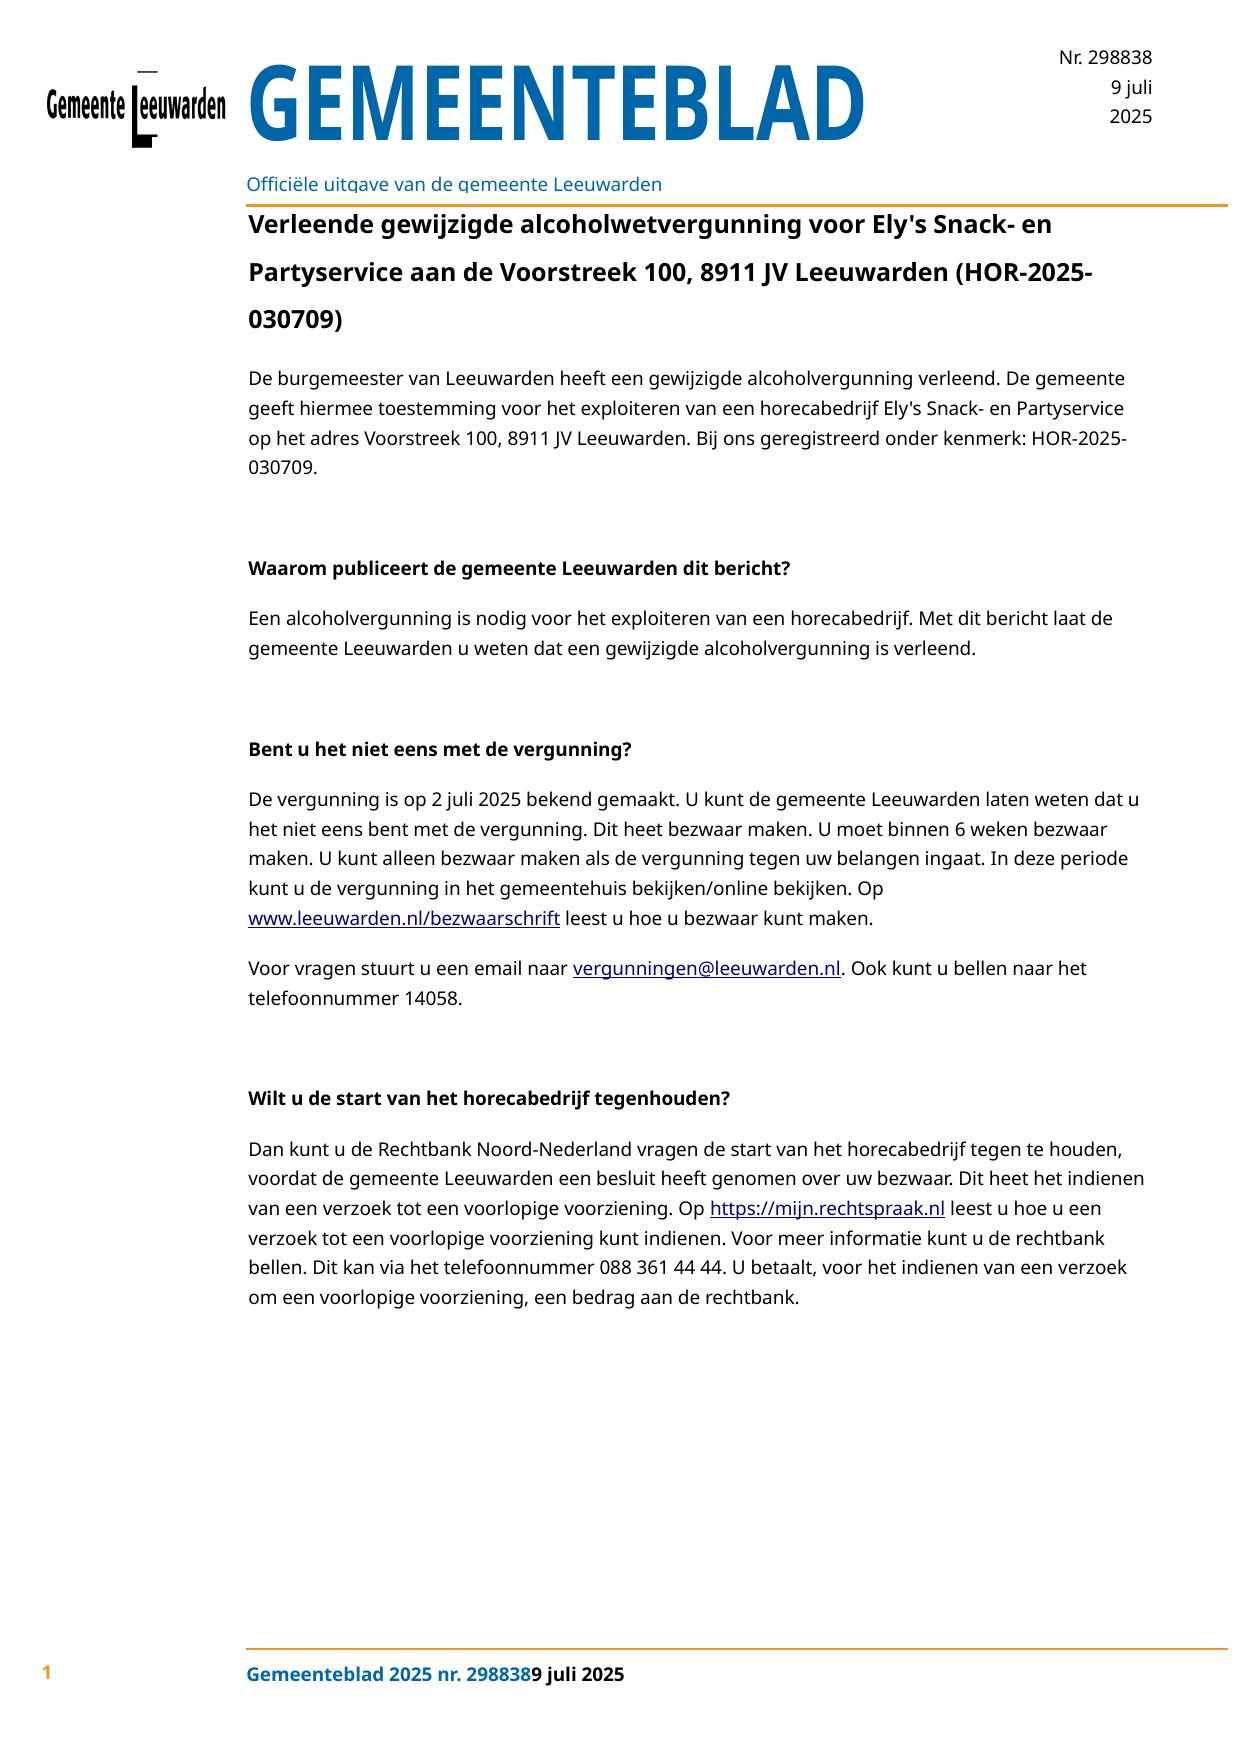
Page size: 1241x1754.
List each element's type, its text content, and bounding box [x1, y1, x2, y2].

text Bent u het niet eens met de vergunning? [248, 736, 1152, 762]
text De vergunning is op 2 juli 2025 bekend gemaakt. U kunt de gemeente Leeuwarden laten weten dat u het niet eens bent met de vergunning. Dit heet bezwaar maken. U moet binnen 6 weken bezwaar maken. U kunt alleen bezwaar maken als de vergunning tegen uw belangen ingaat. In deze periode kunt u de vergunning in het gemeentehuis bekijken/online bekijken. Op www.leeuwarden.nl/bezwaarschrift leest u hoe u bezwaar kunt maken. [248, 786, 1152, 930]
text Dan kunt u de Rechtbank Noord-Nederland vragen de start van het horecabedrijf tegen te houden, voordat de gemeente Leeuwarden een besluit heeft genomen over uw bezwaar. Dit heet het indienen van een verzoek tot een voorlopige voorziening. Op https://mijn.rechtspraak.nl leest u hoe u een verzoek tot een voorlopige voorziening kunt indienen. Voor meer informatie kunt u de rechtbank bellen. Dit kan via het telefoonnummer 088 361 44 44. U betaalt, voor het indienen van een verzoek om een voorlopige voorziening, een bedrag aan de rechtbank. [248, 1136, 1152, 1309]
text Een alcoholvergunning is nodig voor het exploiteren van een horecabedrijf. Met dit bericht laat de gemeente Leeuwarden u weten dat een gewijzigde alcoholvergunning is verleend. [248, 606, 1152, 661]
text Verleende gewijzigde alcoholwetvergunning voor Ely's Snack- en Partyservice aan de Voorstreek 100, 8911 JV Leeuwarden (HOR-2025-030709) [248, 207, 1152, 336]
picture [41, 47, 231, 172]
text Wilt u de start van het horecabedrijf tegenhouden? [248, 1086, 1152, 1111]
text Voor vragen stuurt u een email naar vergunningen@leeuwarden.nl. Ook kunt u bellen naar het telefoonnummer 14058. [248, 955, 1152, 1010]
text De burgemeester van Leeuwarden heeft een gewijzigde alcoholvergunning verleend. De gemeente geeft hiermee toestemming voor het exploiteren van een horecabedrijf Ely's Snack- en Partyservice op het adres Voorstreek 100, 8911 JV Leeuwarden. Bij ons geregistreerd onder kenmerk: HOR-2025-030709. [248, 366, 1152, 480]
text Waarom publiceert de gemeente Leeuwarden dit bericht? [248, 555, 1152, 581]
